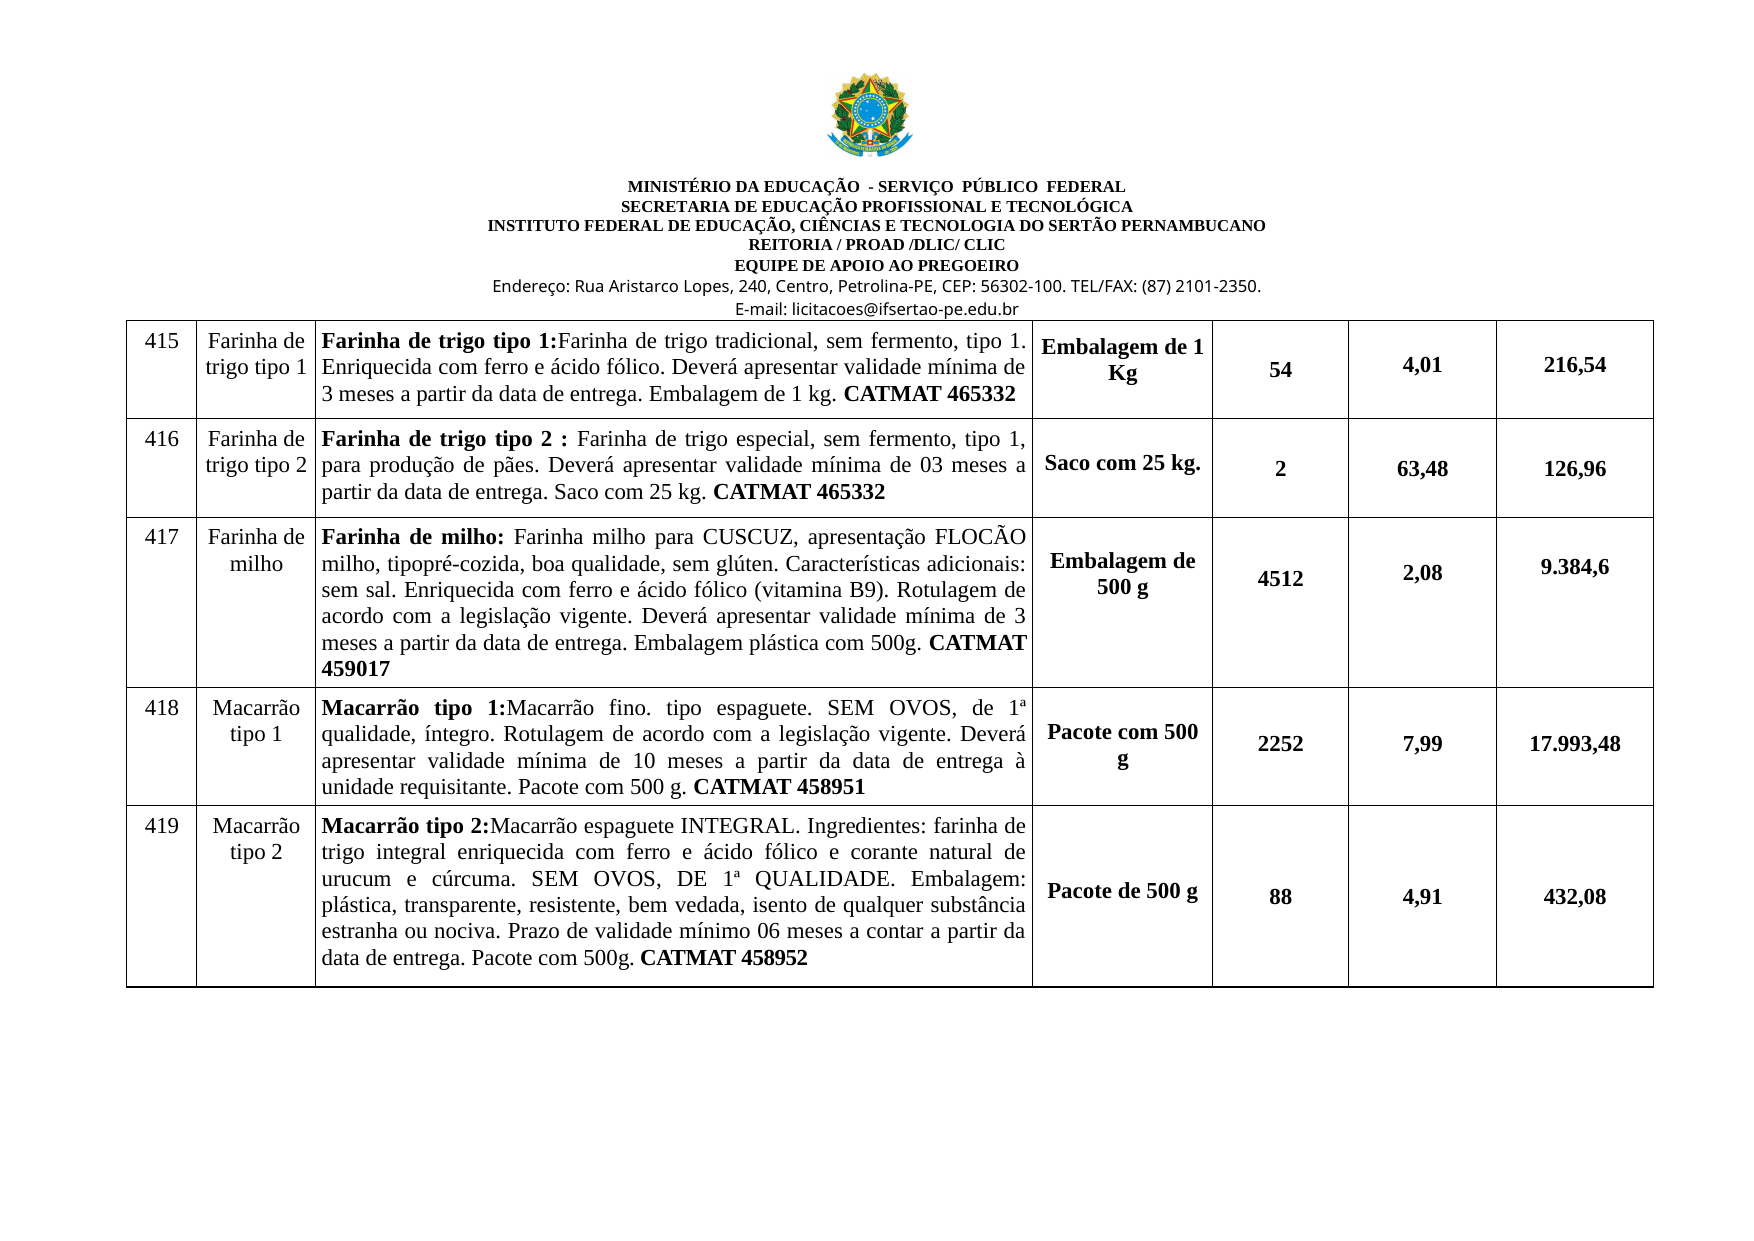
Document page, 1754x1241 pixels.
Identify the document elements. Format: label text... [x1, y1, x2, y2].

table_cell Farinha de milho: Farinha milho para CUSCUZ, apresentação FLOCÃO milho, tipopré-cozida, boa qualidade, sem glúten. Características adicionais: sem sal. Enriquecida com ferro e ácido fólico (vitamina B9). Rotulagem de acordo com a legislação vigente. Deverá apresentar validade mínima de 3 meses a partir da data de entrega. Embalagem plástica com 500g. CATMAT 459017 [316, 518, 1032, 687]
table_cell Macarrão tipo 1:Macarrão fino. tipo espaguete. SEM OVOS, de 1ª qualidade, íntegro. Rotulagem de acordo com a legislação vigente. Deverá apresentar validade mínima de 10 meses a partir da data de entrega à unidade requisitante. Pacote com 500 g. CATMAT 458951 [316, 688, 1032, 805]
table_cell Embalagem de 1 Kg [1033, 321, 1212, 418]
table_cell 216,54 [1497, 321, 1653, 418]
table_cell 4,01 [1349, 321, 1496, 418]
table_cell 2252 [1213, 688, 1348, 805]
table_cell Pacote de 500 g [1033, 806, 1212, 986]
table_cell 432,08 [1497, 806, 1653, 986]
table_cell 418 [127, 688, 196, 805]
table_cell Macarrão tipo 2 [197, 806, 315, 986]
table_cell 7,99 [1349, 688, 1496, 805]
table_cell 4,91 [1349, 806, 1496, 986]
table_cell Embalagem de 500 g [1033, 518, 1212, 687]
table_cell 416 [127, 419, 196, 517]
table_cell Farinha de milho [197, 518, 315, 687]
table_cell Macarrão tipo 2:Macarrão espaguete INTEGRAL. Ingredientes: farinha de trigo integral enriquecida com ferro e ácido fólico e corante natural de urucum e cúrcuma. SEM OVOS, DE 1ª QUALIDADE. Embalagem: plástica, transparente, resistente, bem vedada, isento de qualquer substância estranha ou nociva. Prazo de validade mínimo 06 meses a contar a partir da data de entrega. Pacote com 500g. CATMAT 458952 [316, 806, 1032, 986]
table_cell 419 [127, 806, 196, 986]
table_cell Pacote com 500 g [1033, 688, 1212, 805]
table_cell 63,48 [1349, 419, 1496, 517]
table_cell 9.384,6 [1497, 518, 1653, 687]
table_cell Macarrão tipo 1 [197, 688, 315, 805]
table_cell Farinha de trigo tipo 1 [197, 321, 315, 418]
picture [827, 73, 913, 157]
table_cell Saco com 25 kg. [1033, 419, 1212, 517]
table_cell 4512 [1213, 518, 1348, 687]
table_cell 417 [127, 518, 196, 687]
table_cell Farinha de trigo tipo 1:Farinha de trigo tradicional, sem fermento, tipo 1. Enriquecida com ferro e ácido fólico. Deverá apresentar validade mínima de 3 meses a partir da data de entrega. Embalagem de 1 kg. CATMAT 465332 [316, 321, 1032, 418]
table_cell 415 [127, 321, 196, 418]
table_cell 54 [1213, 321, 1348, 418]
table_cell 126,96 [1497, 419, 1653, 517]
table_cell 2,08 [1349, 518, 1496, 687]
table_cell 2 [1213, 419, 1348, 517]
table_cell 88 [1213, 806, 1348, 986]
table_cell Farinha de trigo tipo 2 : Farinha de trigo especial, sem fermento, tipo 1, para produção de pães. Deverá apresentar validade mínima de 03 meses a partir da data de entrega. Saco com 25 kg. CATMAT 465332 [316, 419, 1032, 517]
table_cell Farinha de trigo tipo 2 [197, 419, 315, 517]
table_cell 17.993,48 [1497, 688, 1653, 805]
